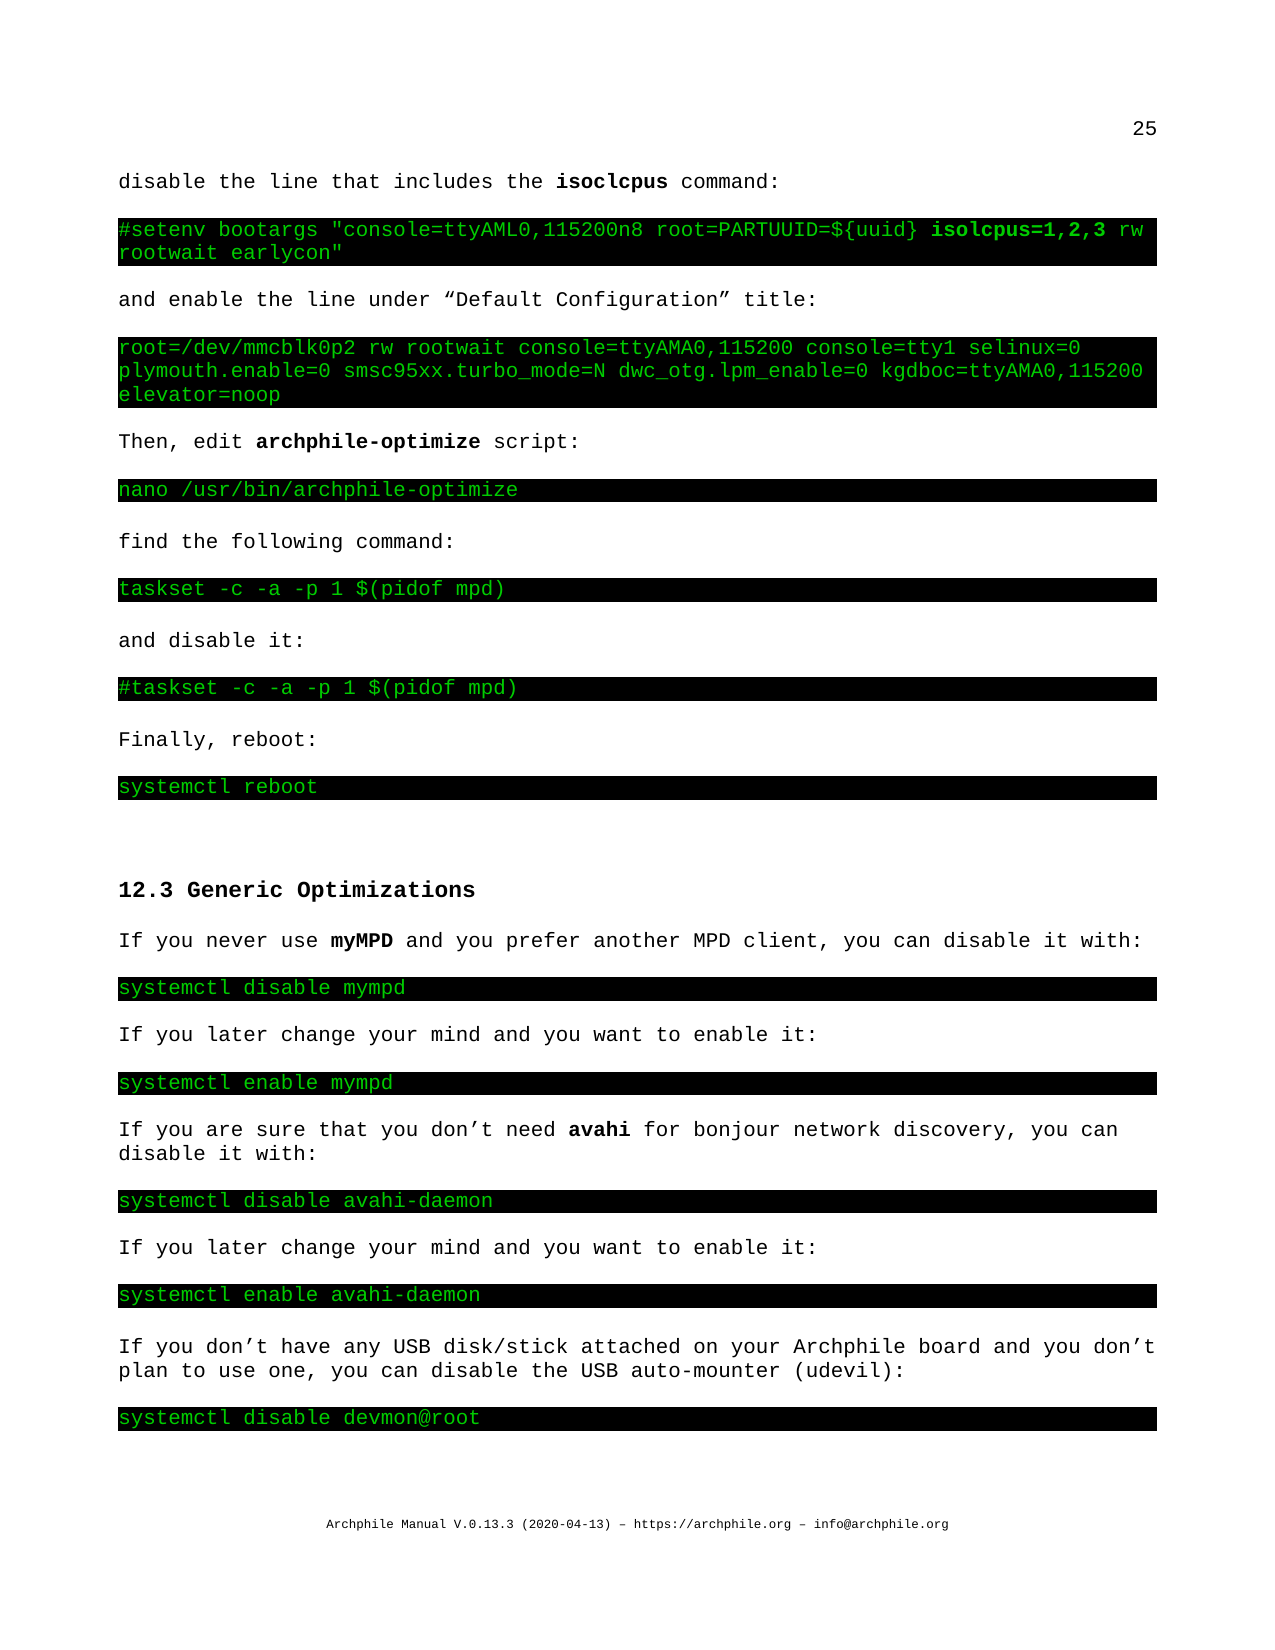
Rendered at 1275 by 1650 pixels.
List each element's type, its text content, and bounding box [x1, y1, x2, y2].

text Then, edit archphile-optimize script: [118, 431, 1157, 455]
text root=/dev/mmcblk0p2 rw rootwait console=ttyAMA0,115200 console=tty1 selinux=0 plymouth.enable=0 smsc95xx.turbo_mode=N dwc_otg.lpm_enable=0 kgdboc=ttyAMA0,115200 elevator=noop [118, 337, 1157, 408]
text If you later change your mind and you want to enable it: [118, 1237, 1157, 1261]
text 12.3 Generic Optimizations [118, 878, 1157, 904]
text #setenv bootargs "console=ttyAML0,115200n8 root=PARTUUID=${uuid} isolcpus=1,2,3 rw rootwait earlycon" [118, 218, 1157, 266]
text taskset -c -a -p 1 $(pidof mpd) [118, 578, 1157, 602]
text Finally, reboot: [118, 729, 1157, 753]
text systemctl enable avahi-daemon [118, 1284, 1157, 1308]
text If you are sure that you don’t need avahi for bonjour network discovery, you can disable it with: [118, 1119, 1157, 1166]
text systemctl disable mympd [118, 977, 1157, 1001]
text If you never use myMPD and you prefer another MPD client, you can disable it with: [118, 930, 1157, 953]
text If you don’t have any USB disk/stick attached on your Archphile board and you don’t plan to use one, you can disable the USB auto-mounter (udevil): [118, 1336, 1157, 1384]
text systemctl disable avahi-daemon [118, 1190, 1157, 1213]
text systemctl disable devmon@root [118, 1407, 1157, 1431]
text find the following command: [118, 531, 1157, 554]
text systemctl reboot [118, 776, 1157, 800]
text If you later change your mind and you want to enable it: [118, 1024, 1157, 1048]
text disable the line that includes the isoclcpus command: [118, 171, 1157, 195]
text and enable the line under “Default Configuration” title: [118, 289, 1157, 313]
text and disable it: [118, 630, 1157, 653]
text nano /usr/bin/archphile-optimize [118, 479, 1157, 502]
text systemctl enable mympd [118, 1072, 1157, 1095]
text #taskset -c -a -p 1 $(pidof mpd) [118, 677, 1157, 701]
